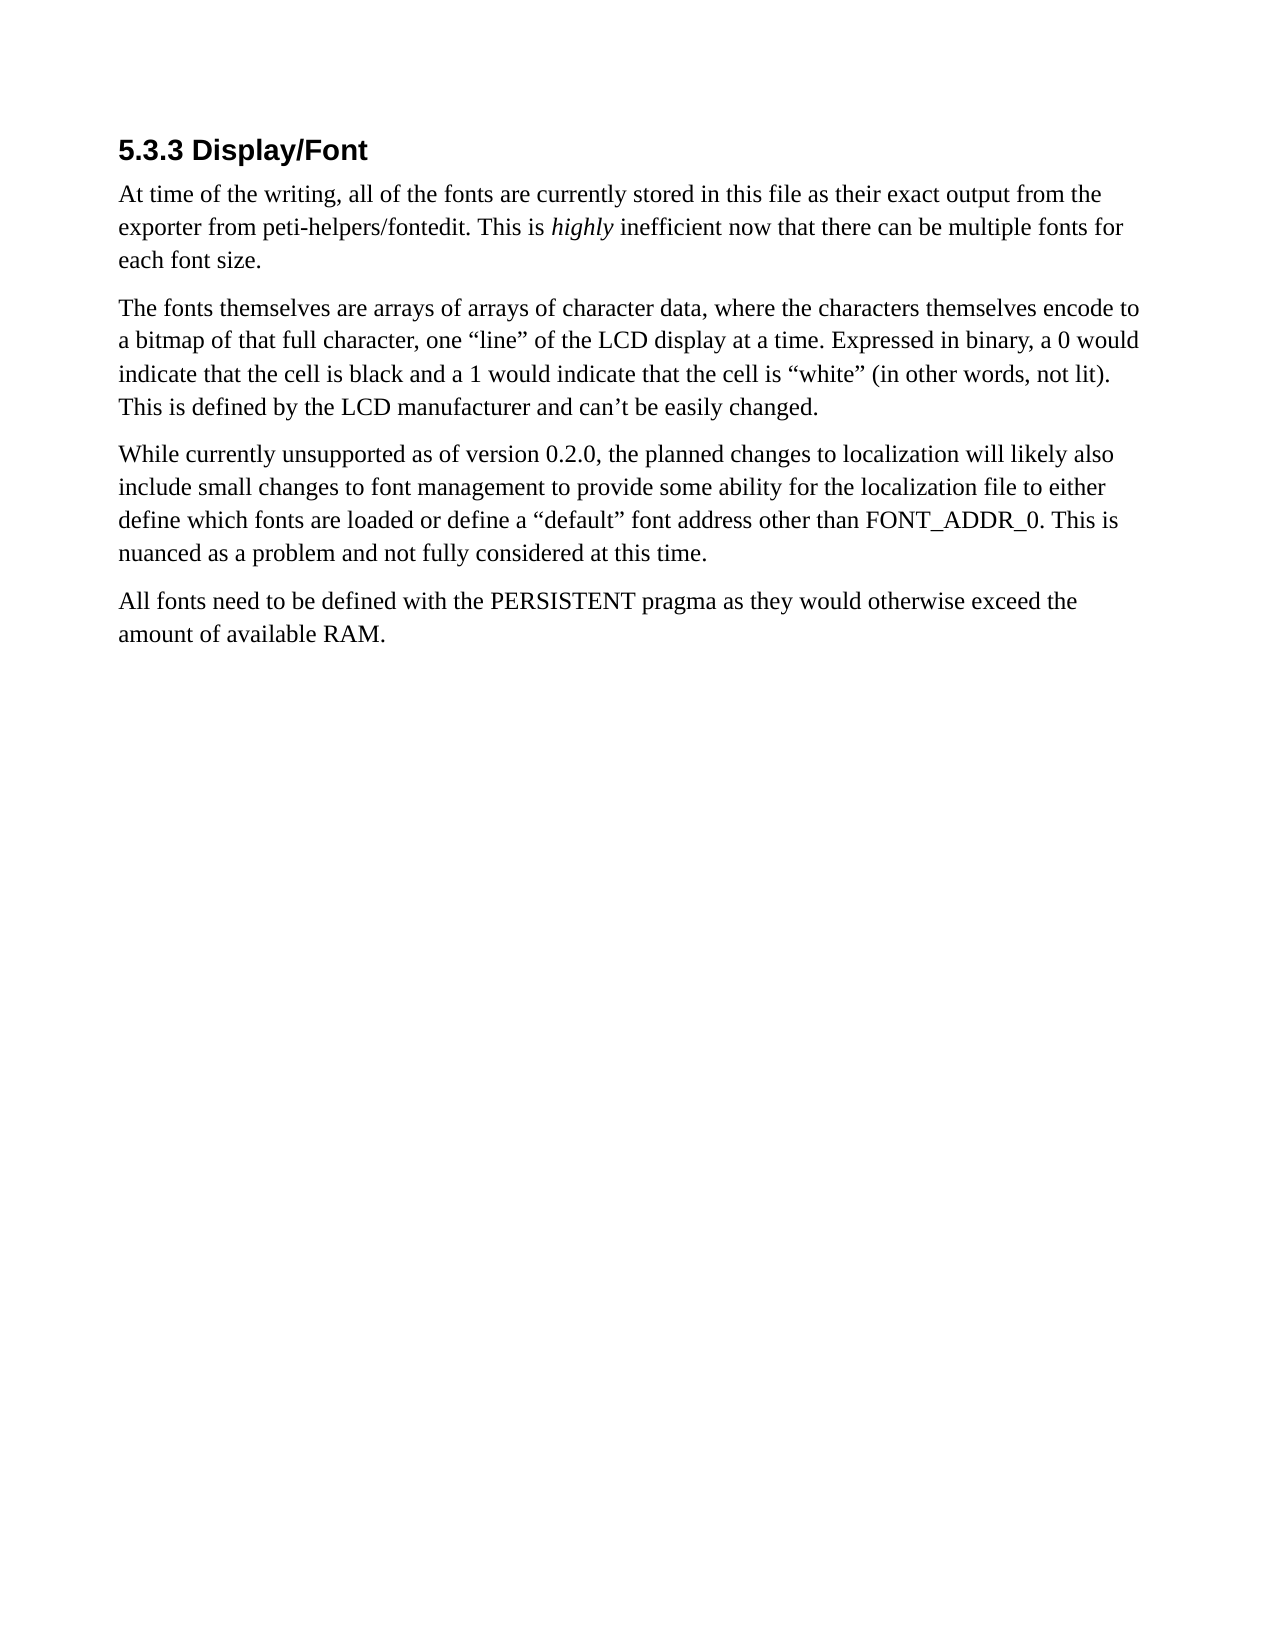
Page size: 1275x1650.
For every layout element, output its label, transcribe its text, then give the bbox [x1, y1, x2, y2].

text All fonts need to be defined with the PERSISTENT pragma as they would otherwise exceed the amount of available RAM. [118, 586, 1157, 648]
text While currently unsupported as of version 0.2.0, the planned changes to localization will likely also include small changes to font management to provide some ability for the localization file to either define which fonts are loaded or define a “default” font address other than FONT_ADDR_0. This is nuanced as a problem and not fully considered at this time. [118, 439, 1157, 567]
subtitle 5.3.3 Display/Font [118, 133, 1157, 166]
text At time of the writing, all of the fonts are currently stored in this file as their exact output from the exporter from peti-helpers/fontedit. This is highly inefficient now that there can be multiple fonts for each font size. [118, 179, 1157, 274]
text The fonts themselves are arrays of arrays of character data, where the characters themselves encode to a bitmap of that full character, one “line” of the LCD display at a time. Expressed in binary, a 0 would indicate that the cell is black and a 1 would indicate that the cell is “white” (in other words, not lit). This is defined by the LCD manufacturer and can’t be easily changed. [118, 293, 1157, 420]
